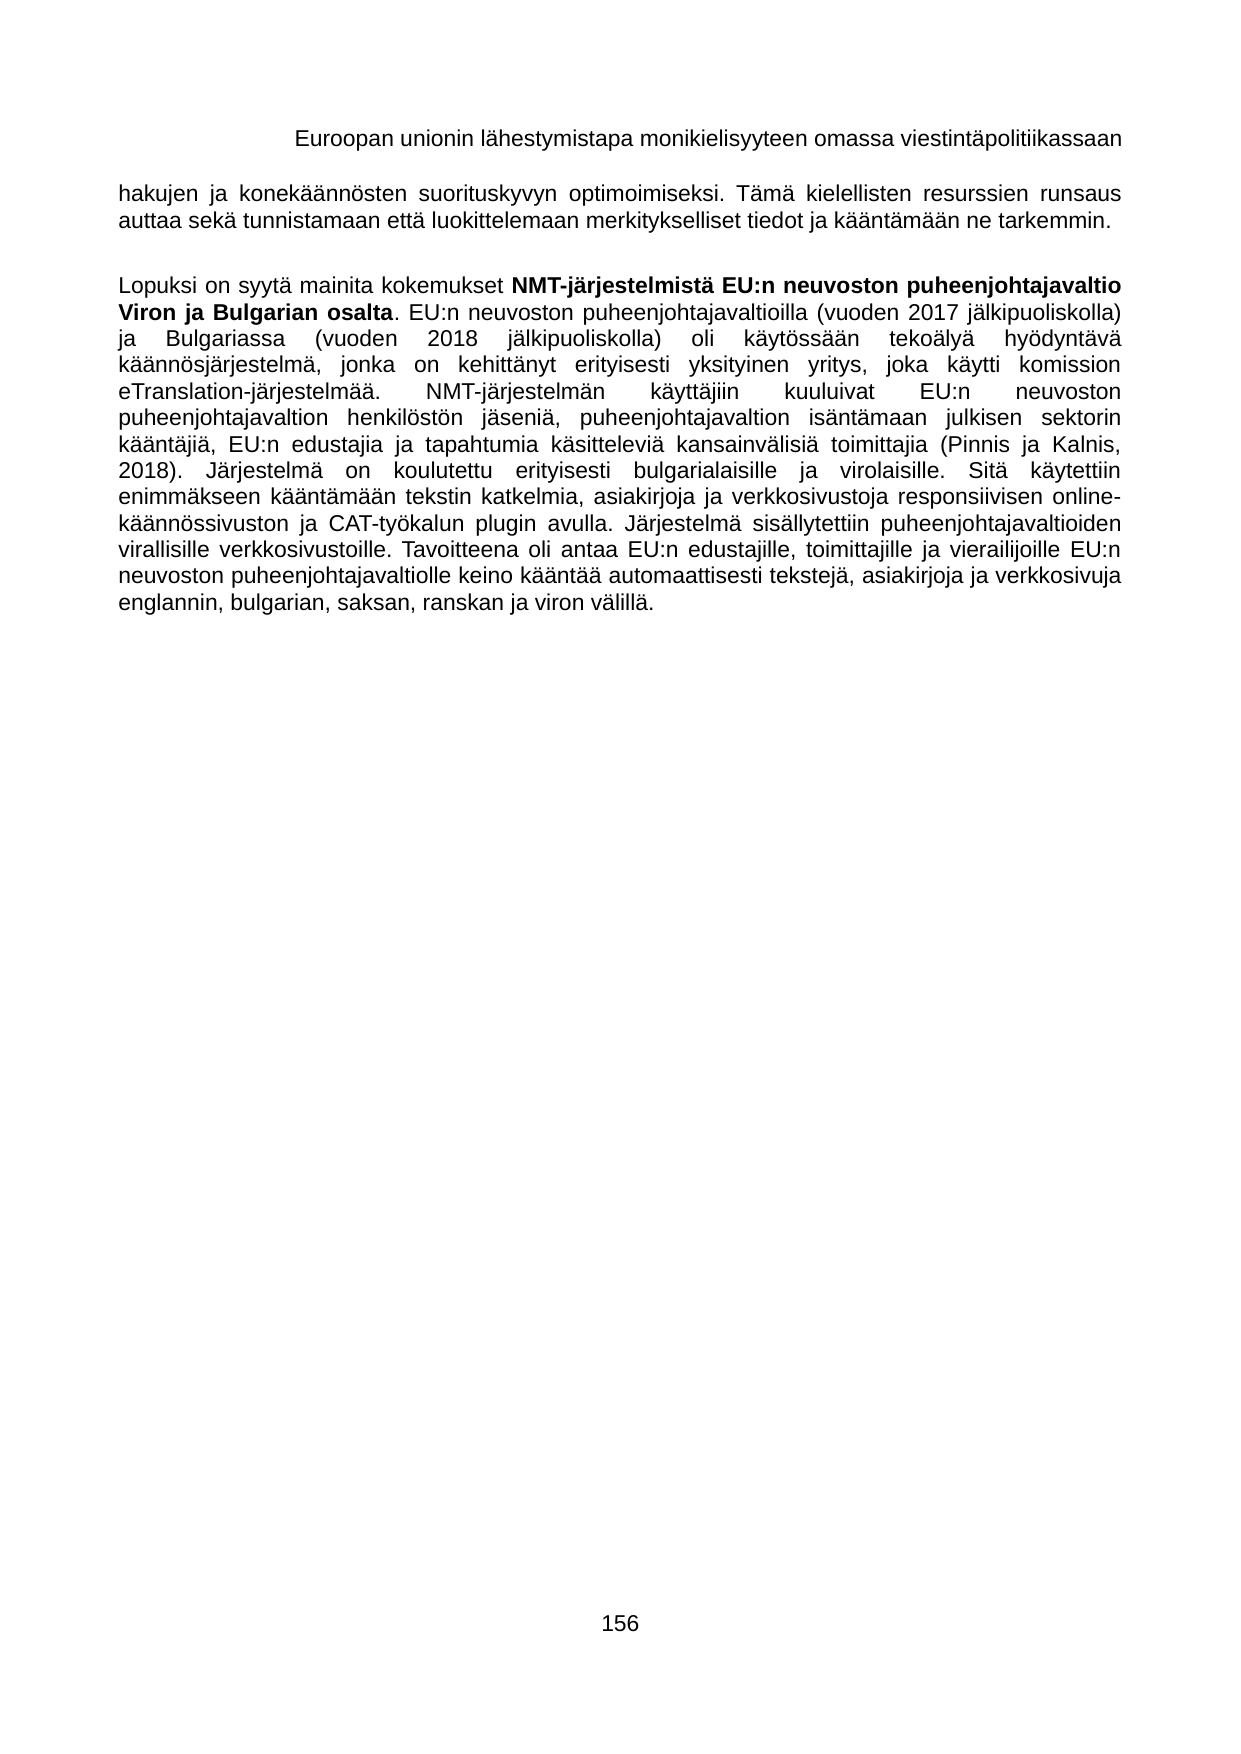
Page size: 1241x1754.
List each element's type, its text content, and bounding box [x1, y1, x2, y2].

text hakujen ja konekäännösten suorituskyvyn optimoimiseksi. Tämä kielellisten resurssien runsaus auttaa sekä tunnistamaan että luokittelemaan merkitykselliset tiedot ja kääntämään ne tarkemmin. [118, 180, 1122, 233]
text Lopuksi on syytä mainita kokemukset NMT-järjestelmistä EU:n neuvoston puheenjohtajavaltio Viron ja Bulgarian osalta. EU:n neuvoston puheenjohtajavaltioilla (vuoden 2017 jälkipuoliskolla) ja Bulgariassa (vuoden 2018 jälkipuoliskolla) oli käytössään tekoälyä hyödyntävä käännösjärjestelmä, jonka on kehittänyt erityisesti yksityinen yritys, joka käytti komission eTranslation-järjestelmää. NMT-järjestelmän käyttäjiin kuuluivat EU:n neuvoston puheenjohtajavaltion henkilöstön jäseniä, puheenjohtajavaltion isäntämaan julkisen sektorin kääntäjiä, EU:n edustajia ja tapahtumia käsitteleviä kansainvälisiä toimittajia (Pinnis ja Kalnis, 2018). Järjestelmä on koulutettu erityisesti bulgarialaisille ja virolaisille. Sitä käytettiin enimmäkseen kääntämään tekstin katkelmia, asiakirjoja ja verkkosivustoja responsiivisen online-käännössivuston ja CAT-työkalun plugin avulla. Järjestelmä sisällytettiin puheenjohtajavaltioiden virallisille verkkosivustoille. Tavoitteena oli antaa EU:n edustajille, toimittajille ja vierailijoille EU:n neuvoston puheenjohtajavaltiolle keino kääntää automaattisesti tekstejä, asiakirjoja ja verkkosivuja englannin, bulgarian, saksan, ranskan ja viron välillä. [118, 272, 1122, 615]
